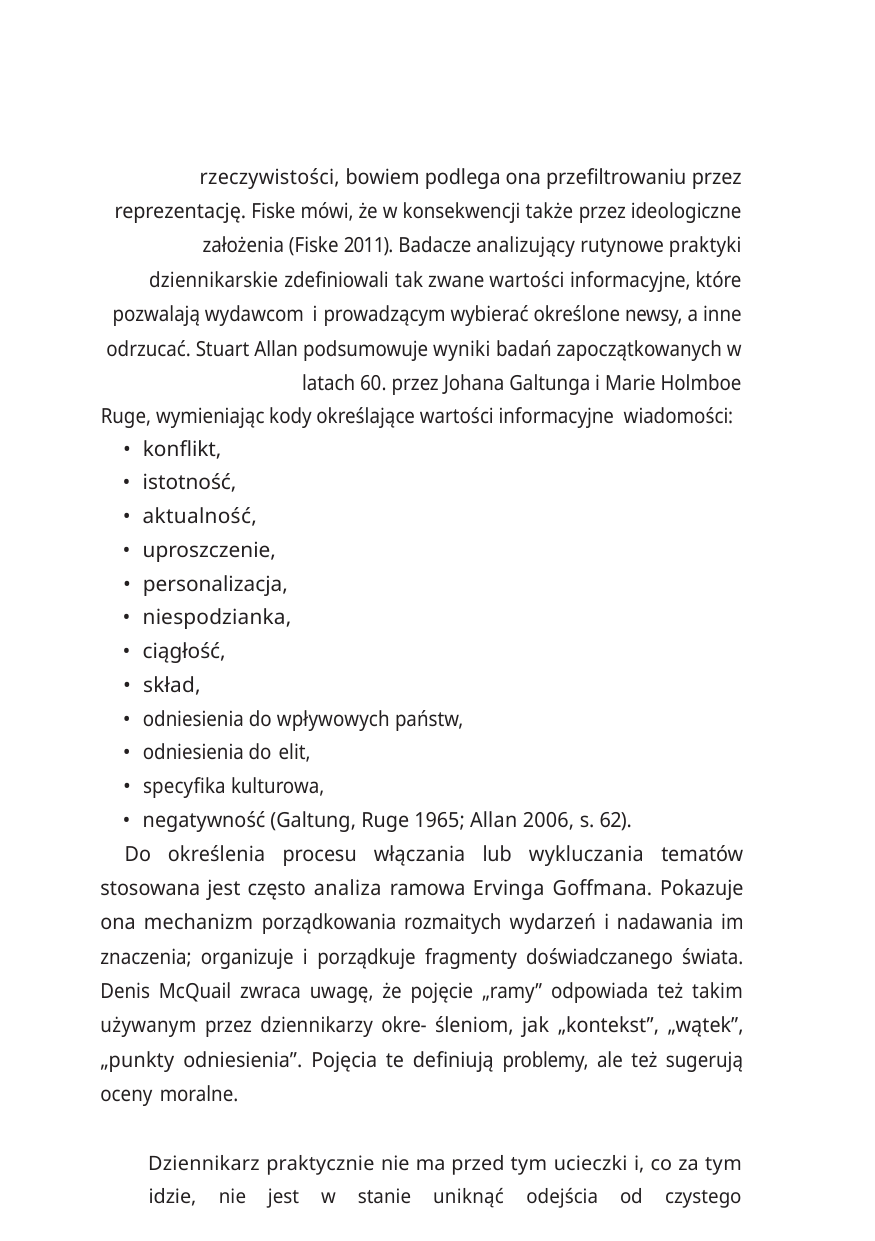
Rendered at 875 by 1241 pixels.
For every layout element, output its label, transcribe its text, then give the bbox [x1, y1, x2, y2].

list ciągłość, [122, 636, 755, 665]
text Dziennikarz praktycznie nie ma przed tym ucieczki i, co za tym idzie, nie jest w stanie uniknąć odejścia od czystego [148, 1149, 742, 1210]
list odniesienia do wpływowych państw, [123, 704, 755, 732]
list konflikt, [123, 434, 755, 462]
list personalizacja, [123, 569, 755, 597]
list odniesienia do elit, [123, 737, 755, 766]
list skład, [123, 670, 755, 698]
list specyfika kulturowa, [123, 771, 755, 800]
text Ruge, wymieniając kody określające wartości informacyjne wiadomości: [101, 402, 755, 428]
list aktualność, [123, 501, 755, 530]
list uproszczenie, [122, 535, 755, 563]
list istotność, [122, 467, 755, 496]
list niespodzianka, [122, 602, 755, 631]
list negatywność (Galtung, Ruge 1965; Allan 2006, s. 62). [122, 805, 755, 833]
text Do określenia procesu włączania lub wykluczania tematów stosowana jest często analiza ramowa Ervinga Goffmana. Pokazuje ona mechanizm porządkowania rozmaitych wydarzeń i nadawania im znaczenia; organizuje i porządkuje fragmenty doświadczanego świata. Denis McQuail zwraca uwagę, że pojęcie „ramy” odpowiada też takim używanym przez dziennikarzy okre- śleniom, jak „kontekst”, „wątek”, „punkty odniesienia”. Pojęcia te definiują problemy, ale też sugerują oceny moralne. [100, 839, 743, 1108]
text rzeczywistości, bowiem podlega ona przefiltrowaniu przez reprezentację. Fiske mówi, że w konsekwencji także przez ideologiczne założenia (Fiske 2011). Badacze analizujący rutynowe praktyki dziennikarskie zdefiniowali tak zwane wartości informacyjne, które pozwalają wydawcom i prowadzącym wybierać określone newsy, a inne odrzucać. Stuart Allan podsumowuje wyniki badań zapoczątkowanych w latach 60. przez Johana Galtunga i Marie Holmboe [101, 162, 741, 397]
